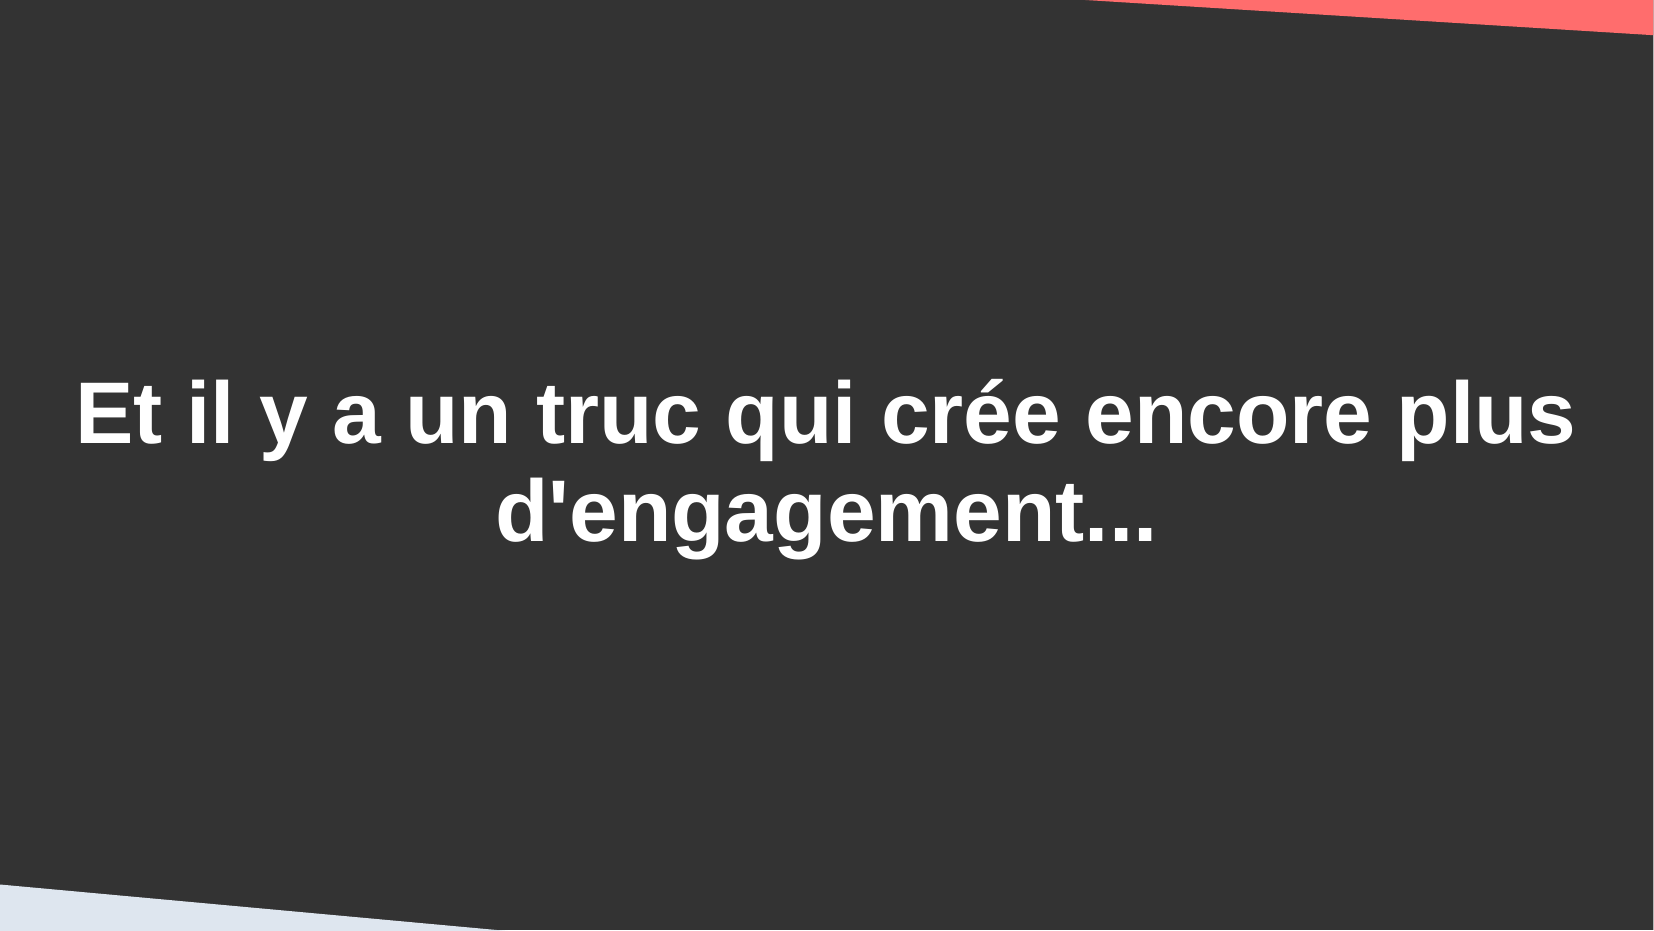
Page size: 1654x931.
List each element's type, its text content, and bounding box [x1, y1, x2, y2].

text_box [1085, 0, 1654, 36]
title Et il y a un truc qui crée encore plus d'engagement... [31, 364, 1622, 566]
text_box [0, 884, 508, 931]
